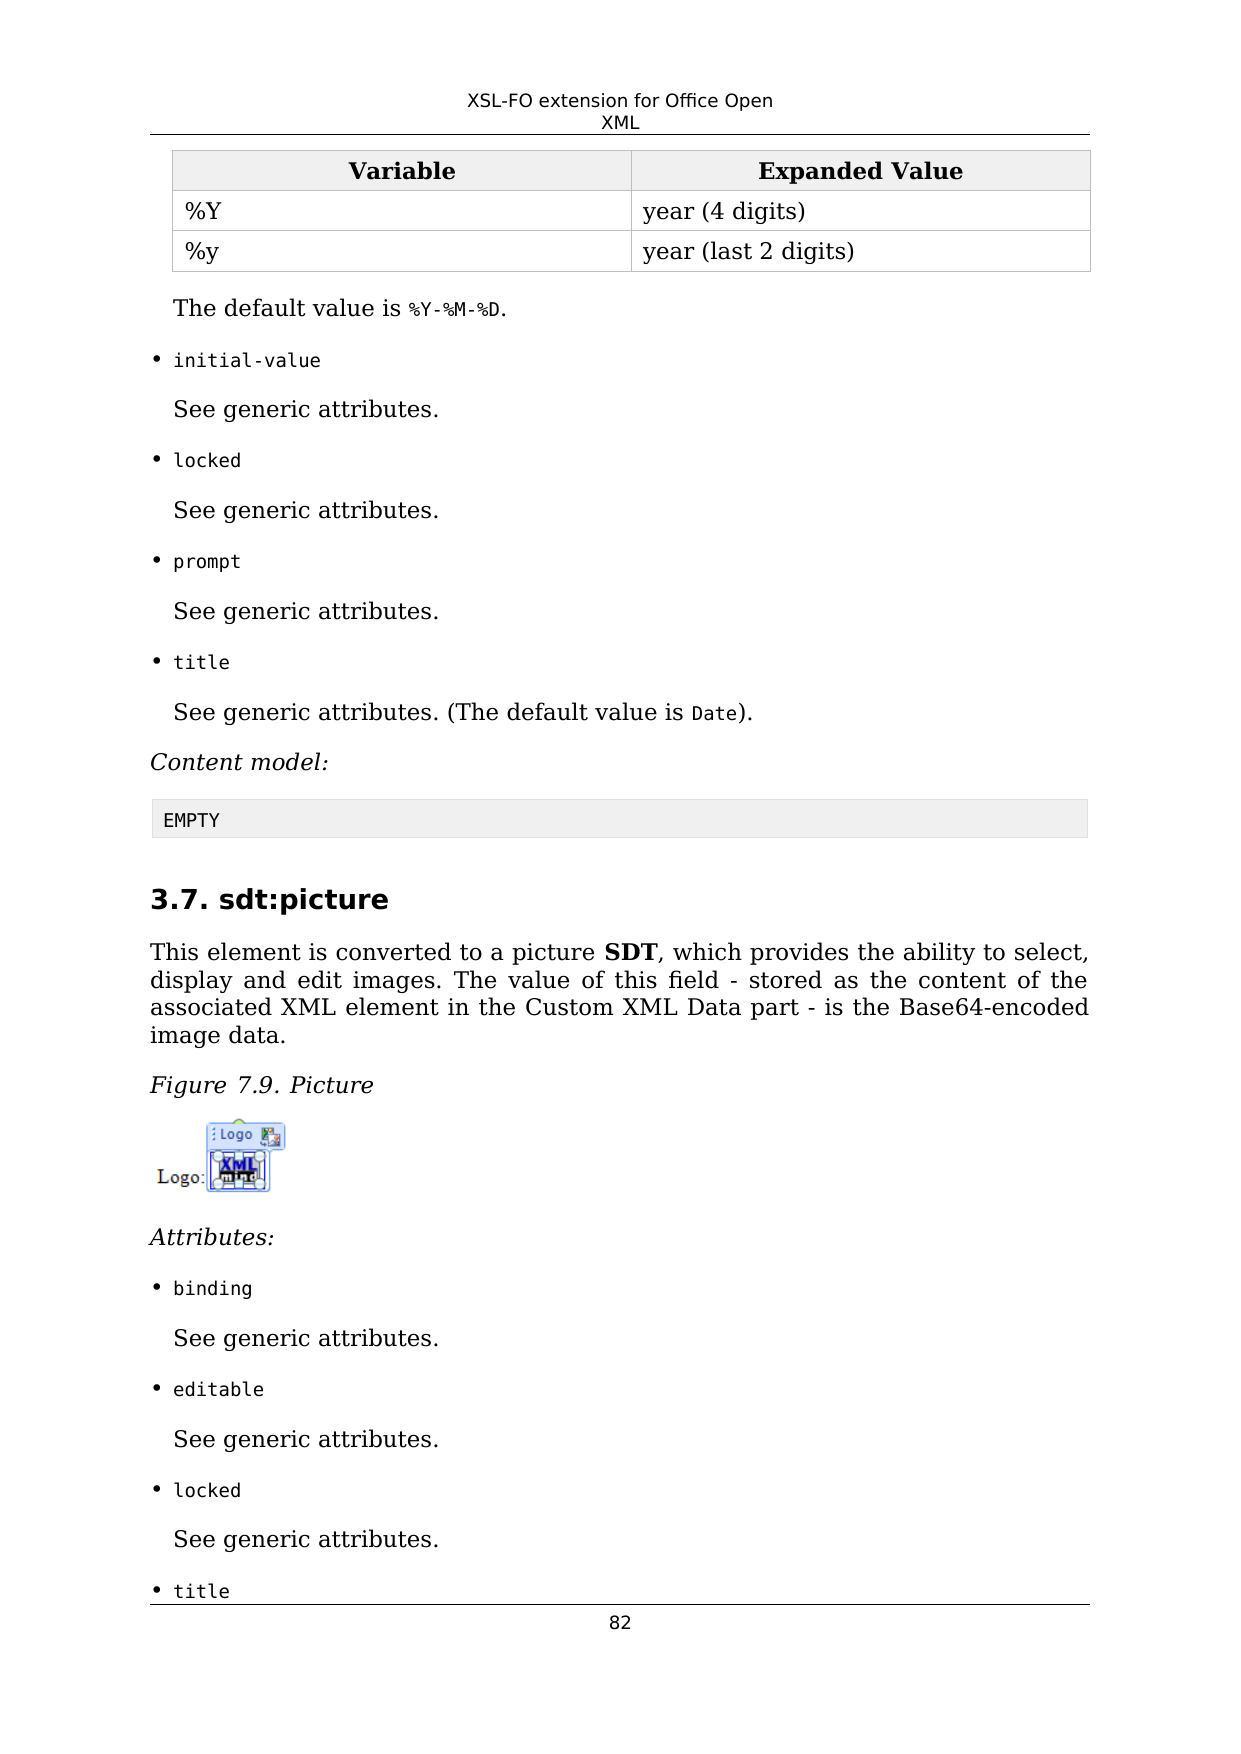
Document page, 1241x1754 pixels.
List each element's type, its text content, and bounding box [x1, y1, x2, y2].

list locked [150, 446, 1090, 473]
table_header Variable [173, 151, 631, 190]
list See generic attributes. [150, 597, 1090, 624]
text Content model: [150, 748, 1090, 776]
list See generic attributes. [150, 395, 1090, 423]
list prompt [150, 547, 1090, 574]
table_header Expanded Value [632, 151, 1090, 190]
text EMPTY [153, 800, 1087, 837]
text This element is converted to a picture SDT, which provides the ability to select, display and edit images. The value of this field - stored as the content of the associated XML element in the Custom XML Data part - is the Base64-encoded image data. [150, 938, 1090, 1048]
table_cell year (last 2 digits) [632, 231, 1090, 271]
picture [150, 1110, 293, 1201]
list initial-value [150, 345, 1090, 372]
list See generic attributes. [150, 496, 1090, 524]
list locked [150, 1475, 1090, 1503]
list binding [150, 1274, 1090, 1301]
text 3.7. sdt:picture [150, 883, 1090, 916]
list See generic attributes. [150, 1324, 1090, 1352]
list See generic attributes. [150, 1425, 1090, 1452]
list title [150, 647, 1090, 675]
text Attributes: [150, 1223, 1090, 1251]
table_cell %Y [173, 191, 631, 230]
text Figure 7.9. Picture [150, 1071, 1090, 1099]
list See generic attributes. [150, 1526, 1090, 1553]
list title [150, 1576, 1090, 1604]
table_cell %y [173, 231, 631, 271]
list See generic attributes. (The default value is Date). [150, 698, 1090, 725]
text The default value is %Y-%M-%D. [173, 294, 1090, 322]
list editable [150, 1374, 1090, 1402]
table_cell year (4 digits) [632, 191, 1090, 230]
